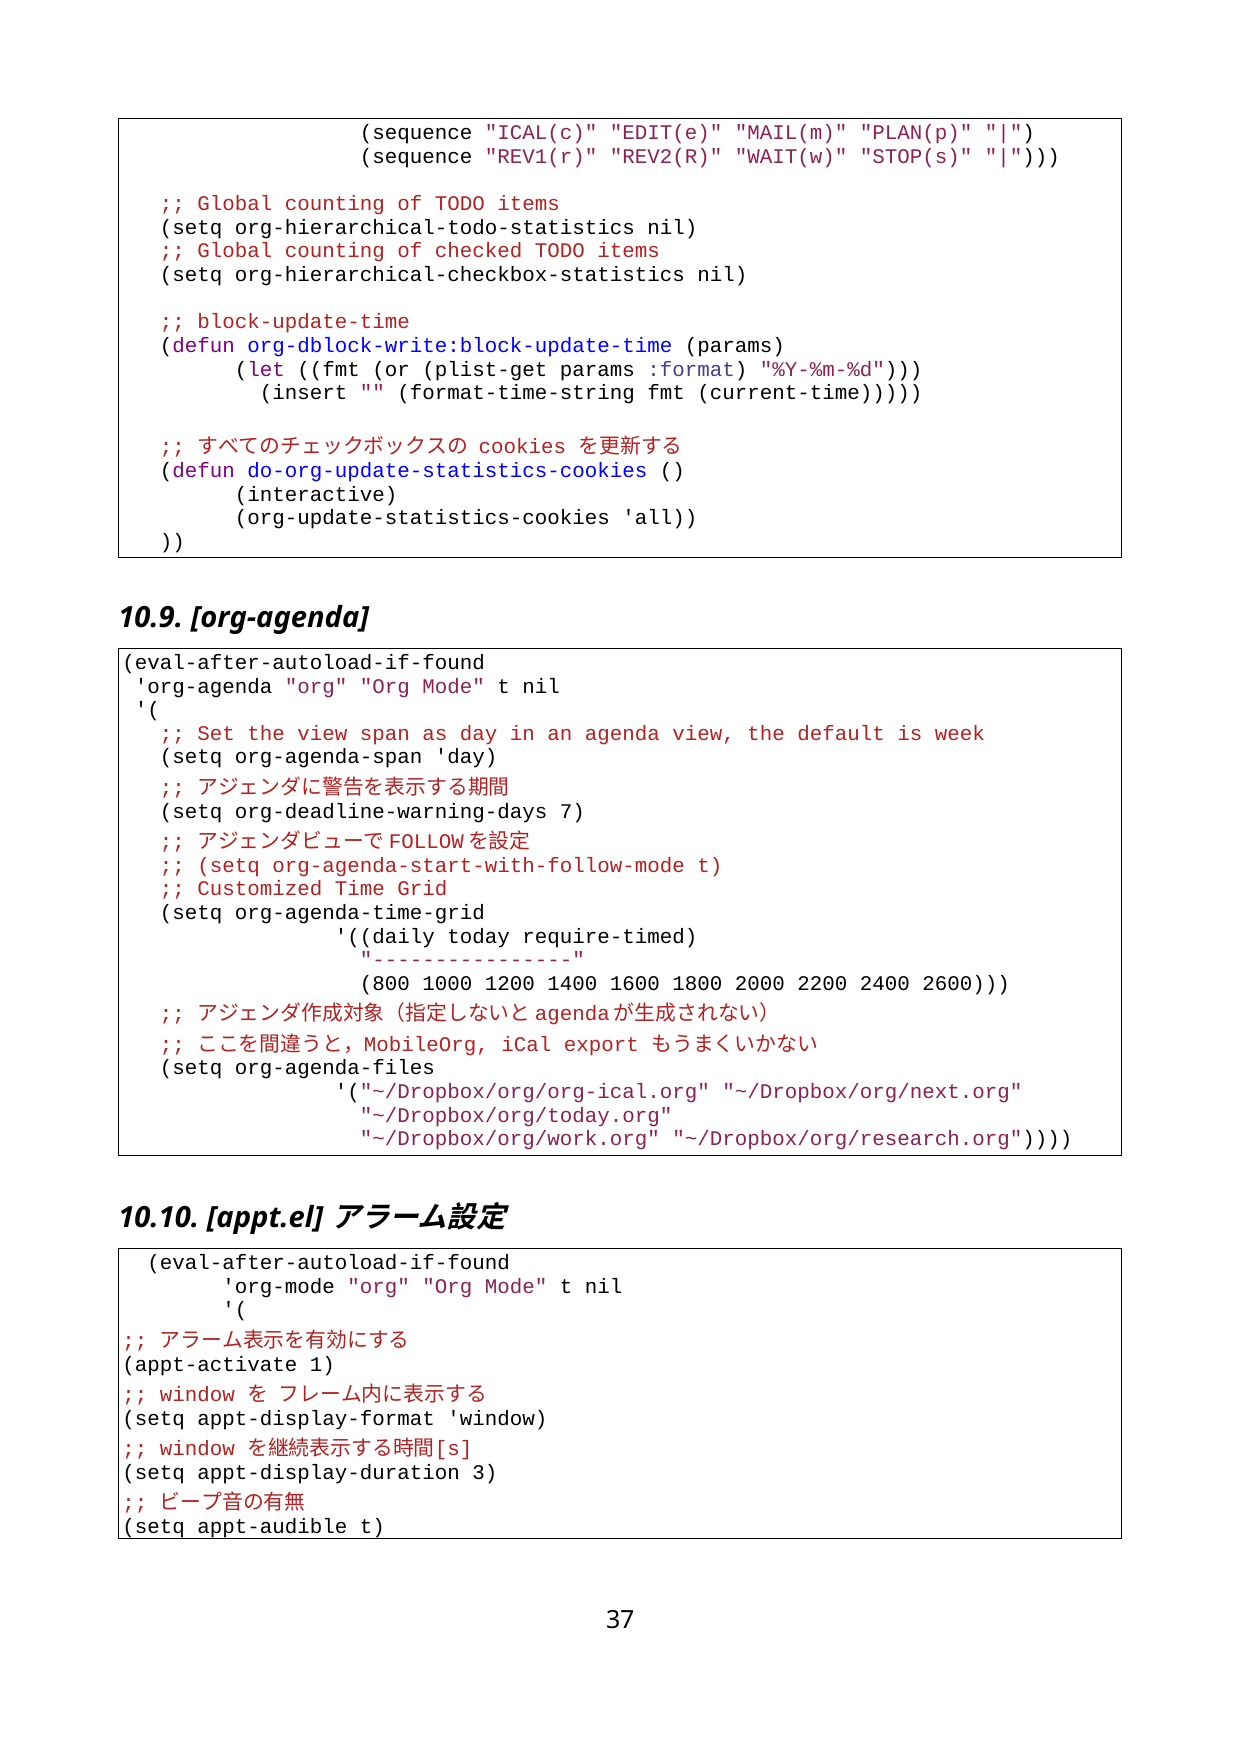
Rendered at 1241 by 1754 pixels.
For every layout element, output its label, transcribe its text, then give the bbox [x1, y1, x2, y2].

text '("~/Dropbox/org/org-ical.org" "~/Dropbox/org/next.org" [119, 1077, 1121, 1101]
text (setq appt-display-format 'window) [119, 1404, 1121, 1427]
text ;; window を フレーム内に表示する [119, 1373, 1121, 1404]
text ;; Customized Time Grid [119, 874, 1121, 898]
text '( [119, 1296, 1121, 1319]
text (let ((fmt (or (plist-get params :format) "%Y-%m-%d"))) [119, 354, 1121, 378]
text (eval-after-autoload-if-found [119, 1249, 1121, 1272]
text "----------------" [119, 945, 1121, 969]
text (setq org-deadline-warning-days 7) [119, 797, 1121, 820]
text ;; Global counting of checked TODO items [119, 236, 1121, 260]
text (setq appt-display-duration 3) [119, 1458, 1121, 1481]
text (appt-activate 1) [119, 1349, 1121, 1373]
text '((daily today require-timed) [119, 922, 1121, 945]
text (sequence "ICAL(c)" "EDIT(e)" "MAIL(m)" "PLAN(p)" "|") [119, 119, 1121, 142]
text (defun do-org-update-statistics-cookies () [119, 456, 1121, 479]
text ;; すべてのチェックボックスの cookies を更新する [119, 426, 1121, 456]
text (setq appt-audible t) [119, 1512, 1121, 1538]
text (setq org-hierarchical-todo-statistics nil) [119, 213, 1121, 236]
text ;; アラーム表示を有効にする [119, 1319, 1121, 1349]
text (setq org-agenda-span 'day) [119, 743, 1121, 766]
text (org-update-statistics-cookies 'all)) [119, 503, 1121, 527]
text (800 1000 1200 1400 1600 1800 2000 2200 2400 2600))) [119, 969, 1121, 993]
text ;; window を継続表示する時間[s] [119, 1427, 1121, 1458]
text ;; ここを間違うと，MobileOrg, iCal export もうまくいかない [119, 1023, 1121, 1053]
text '( [119, 695, 1121, 719]
text (sequence "REV1(r)" "REV2(R)" "WAIT(w)" "STOP(s)" "|"))) [119, 142, 1121, 165]
text ;; アジェンダ作成対象（指定しないとagendaが生成されない） [119, 993, 1121, 1023]
text (interactive) [119, 479, 1121, 503]
text ;; ビープ音の有無 [119, 1481, 1121, 1512]
text ;; Set the view span as day in an agenda view, the default is week [119, 719, 1121, 743]
text 'org-mode "org" "Org Mode" t nil [119, 1272, 1121, 1296]
subtitle [appt.el] アラーム設定 [118, 1193, 1122, 1236]
text )) [119, 527, 1121, 557]
text ;; アジェンダビューでFOLLOWを設定 [119, 820, 1121, 851]
text "~/Dropbox/org/today.org" [119, 1101, 1121, 1124]
text ;; アジェンダに警告を表示する期間 [119, 766, 1121, 797]
text (setq org-agenda-files [119, 1053, 1121, 1077]
text ;; Global counting of TODO items [119, 189, 1121, 213]
text (setq org-agenda-time-grid [119, 898, 1121, 922]
text (setq org-hierarchical-checkbox-statistics nil) [119, 260, 1121, 284]
text (eval-after-autoload-if-found [119, 649, 1121, 672]
text "~/Dropbox/org/work.org" "~/Dropbox/org/research.org")))) [119, 1124, 1121, 1155]
text 'org-agenda "org" "Org Mode" t nil [119, 672, 1121, 695]
text (insert "" (format-time-string fmt (current-time))))) [119, 378, 1121, 402]
subtitle [org-agenda] [118, 596, 1122, 636]
text (defun org-dblock-write:block-update-time (params) [119, 331, 1121, 354]
text ;; (setq org-agenda-start-with-follow-mode t) [119, 851, 1121, 874]
text ;; block-update-time [119, 307, 1121, 331]
